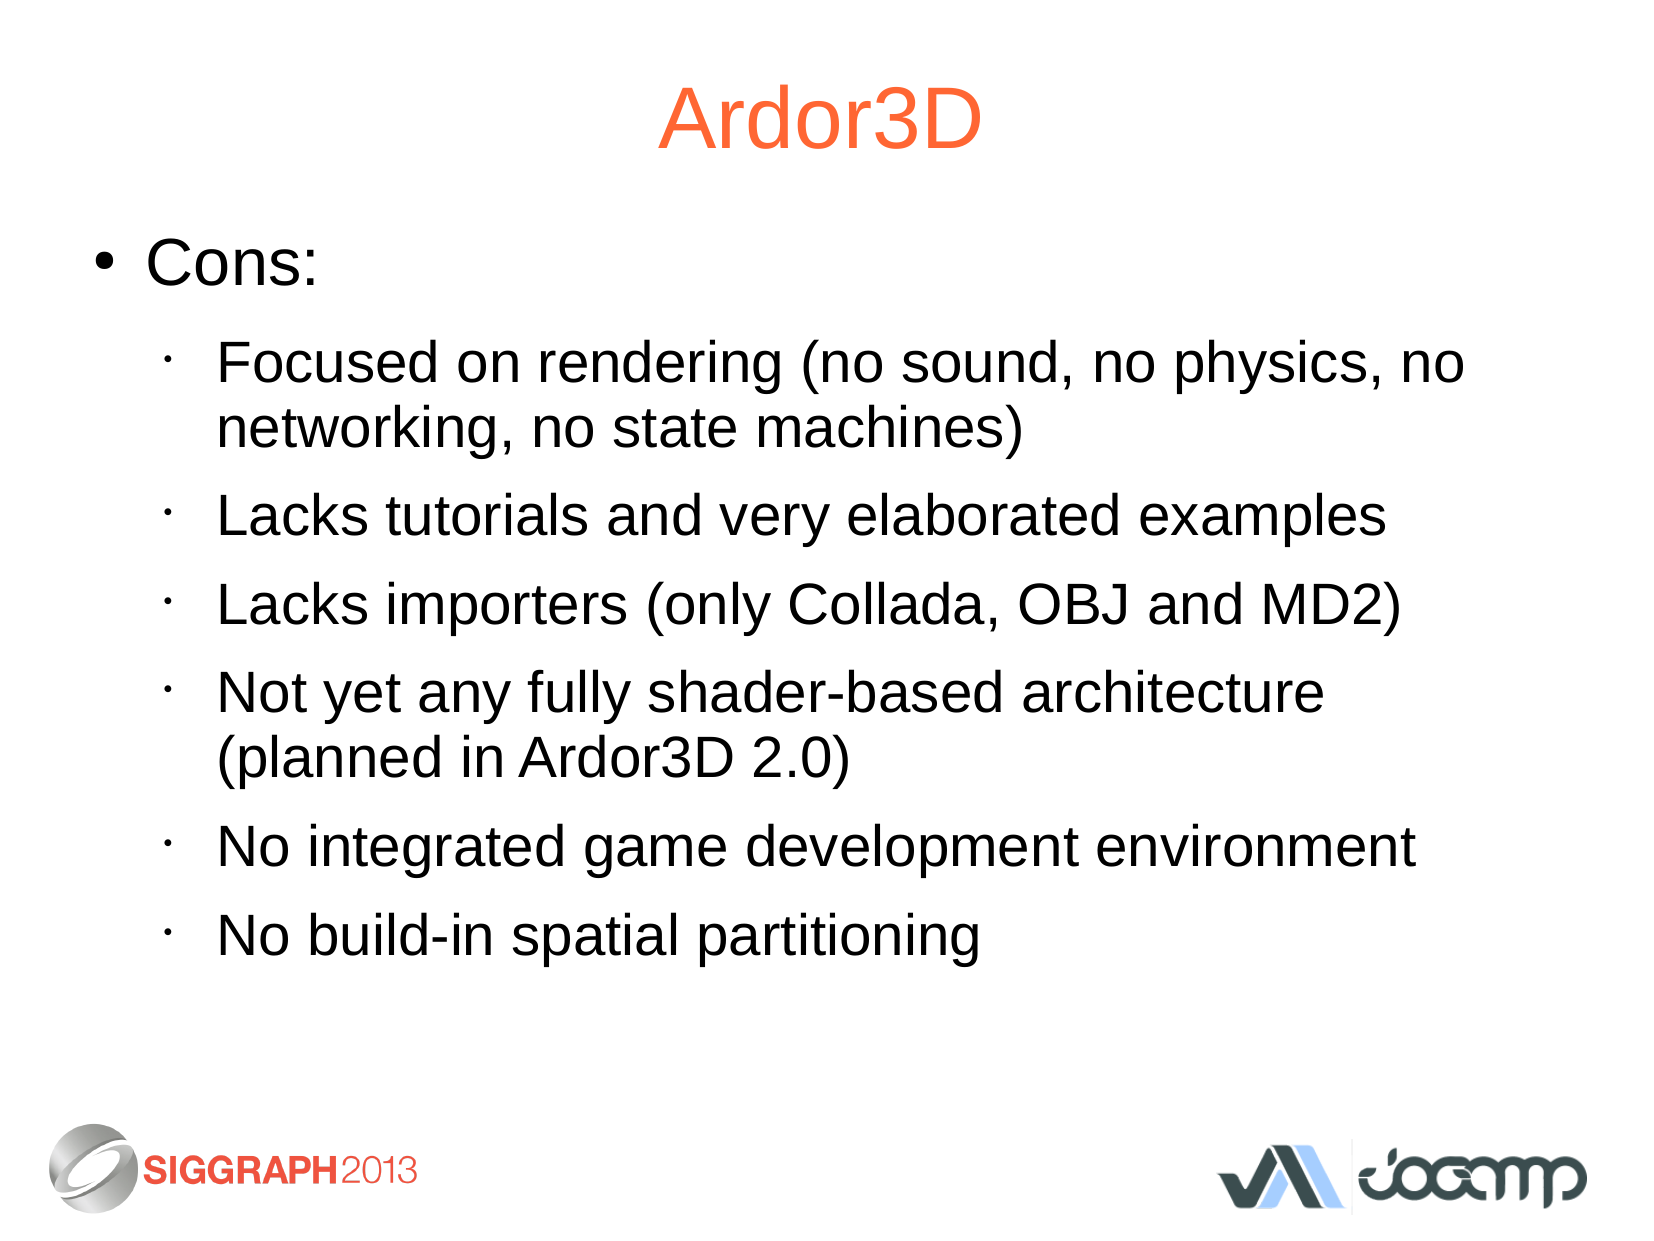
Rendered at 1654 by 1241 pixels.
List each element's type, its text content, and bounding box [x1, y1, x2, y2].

list Cons: Focused on rendering (no sound, no physics, no networking, no state machines) Lacks tutorials and very elaborated examples Lacks importers (only Collada, OBJ and MD2) Not yet any fully shader-based architecture (planned in Ardor3D 2.0) No integrated game development environment No build-in spatial partitioning [75, 225, 1571, 1044]
title Ardor3D [68, 49, 1576, 188]
picture [1215, 1139, 1587, 1215]
picture [45, 1122, 421, 1215]
